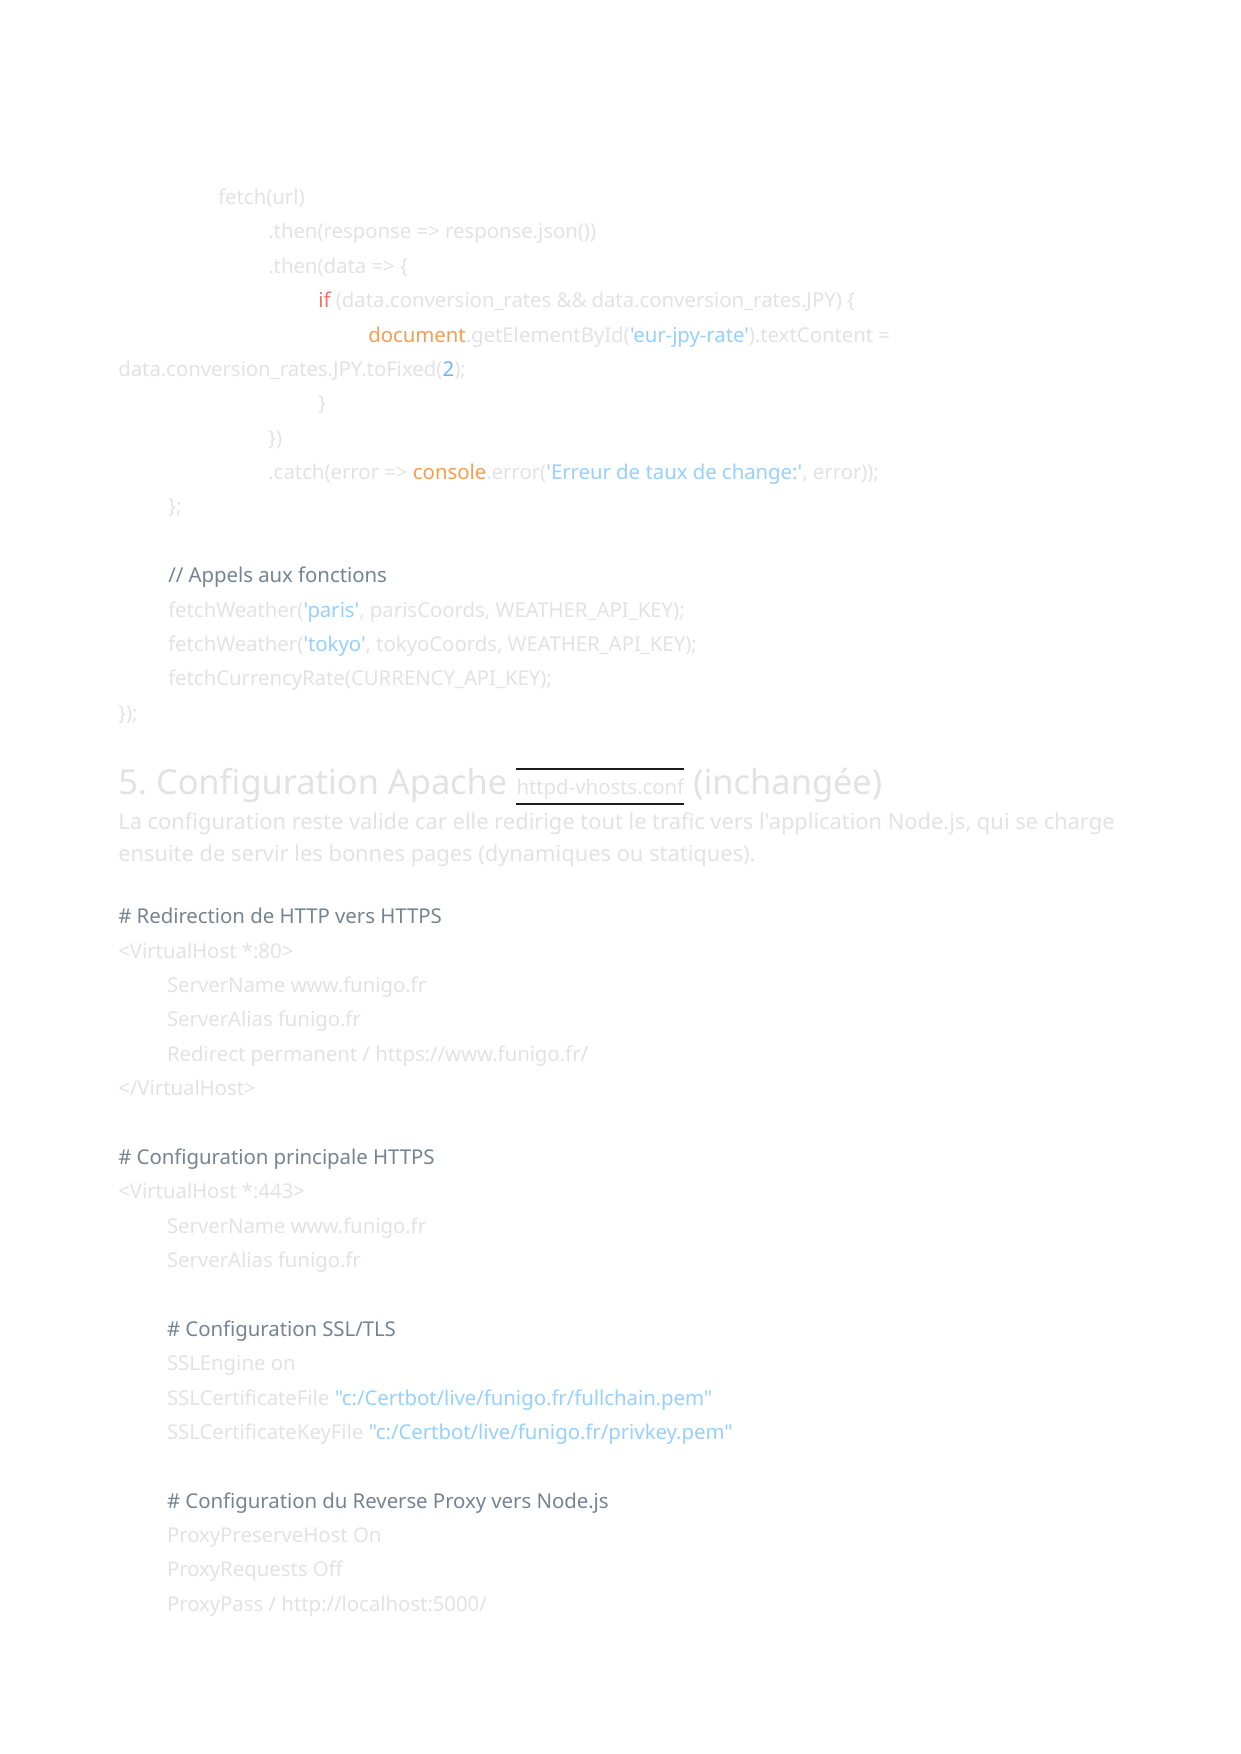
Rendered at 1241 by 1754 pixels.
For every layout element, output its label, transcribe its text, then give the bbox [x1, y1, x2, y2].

text fetchWeather('tokyo', tokyoCoords, WEATHER_API_KEY); [118, 623, 1122, 658]
text <VirtualHost *:80> [118, 930, 1122, 964]
text fetchWeather('paris', parisCoords, WEATHER_API_KEY); [118, 589, 1122, 623]
text }) [118, 417, 1122, 451]
text ServerAlias funigo.fr [118, 998, 1122, 1033]
text Redirect permanent / https://www.funigo.fr/ [118, 1033, 1122, 1067]
text # Configuration principale HTTPS [118, 1136, 1122, 1170]
text ProxyPreserveHost On [118, 1514, 1122, 1548]
text ServerName www.funigo.fr [118, 964, 1122, 998]
text .then(data => { [118, 245, 1122, 279]
text <VirtualHost *:443> [118, 1170, 1122, 1205]
text // Appels aux fonctions [118, 554, 1122, 589]
text fetchCurrencyRate(CURRENCY_API_KEY); [118, 658, 1122, 692]
text ProxyPass / http://localhost:5000/ [118, 1583, 1122, 1617]
text # Configuration SSL/TLS [118, 1308, 1122, 1342]
text # Redirection de HTTP vers HTTPS [118, 895, 1122, 930]
text La configuration reste valide car elle redirige tout le trafic vers l'application Node.js, qui se charge ensuite de servir les bonnes pages (dynamiques ou statiques). [118, 805, 1122, 867]
text ServerName www.funigo.fr [118, 1205, 1122, 1239]
text .catch(error => console.error('Erreur de taux de change:', error)); [118, 451, 1122, 486]
text document.getElementById('eur-jpy-rate').textContent = data.conversion_rates.JPY.toFixed(2); [118, 314, 1122, 383]
text .then(response => response.json()) [118, 211, 1122, 245]
text }; [118, 486, 1122, 520]
text SSLEngine on [118, 1342, 1122, 1377]
text </VirtualHost> [118, 1067, 1122, 1102]
text SSLCertificateFile "c:/Certbot/live/funigo.fr/fullchain.pem" [118, 1377, 1122, 1411]
text ProxyRequests Off [118, 1548, 1122, 1583]
text } [118, 383, 1122, 417]
text # Configuration du Reverse Proxy vers Node.js [118, 1480, 1122, 1514]
text if (data.conversion_rates && data.conversion_rates.JPY) { [118, 279, 1122, 314]
text }); [118, 692, 1122, 726]
subtitle 5. Configuration Apache httpd-vhosts.conf (inchangée) [118, 758, 1122, 805]
text SSLCertificateKeyFile "c:/Certbot/live/funigo.fr/privkey.pem" [118, 1411, 1122, 1445]
text ServerAlias funigo.fr [118, 1239, 1122, 1273]
text fetch(url) [118, 176, 1122, 211]
